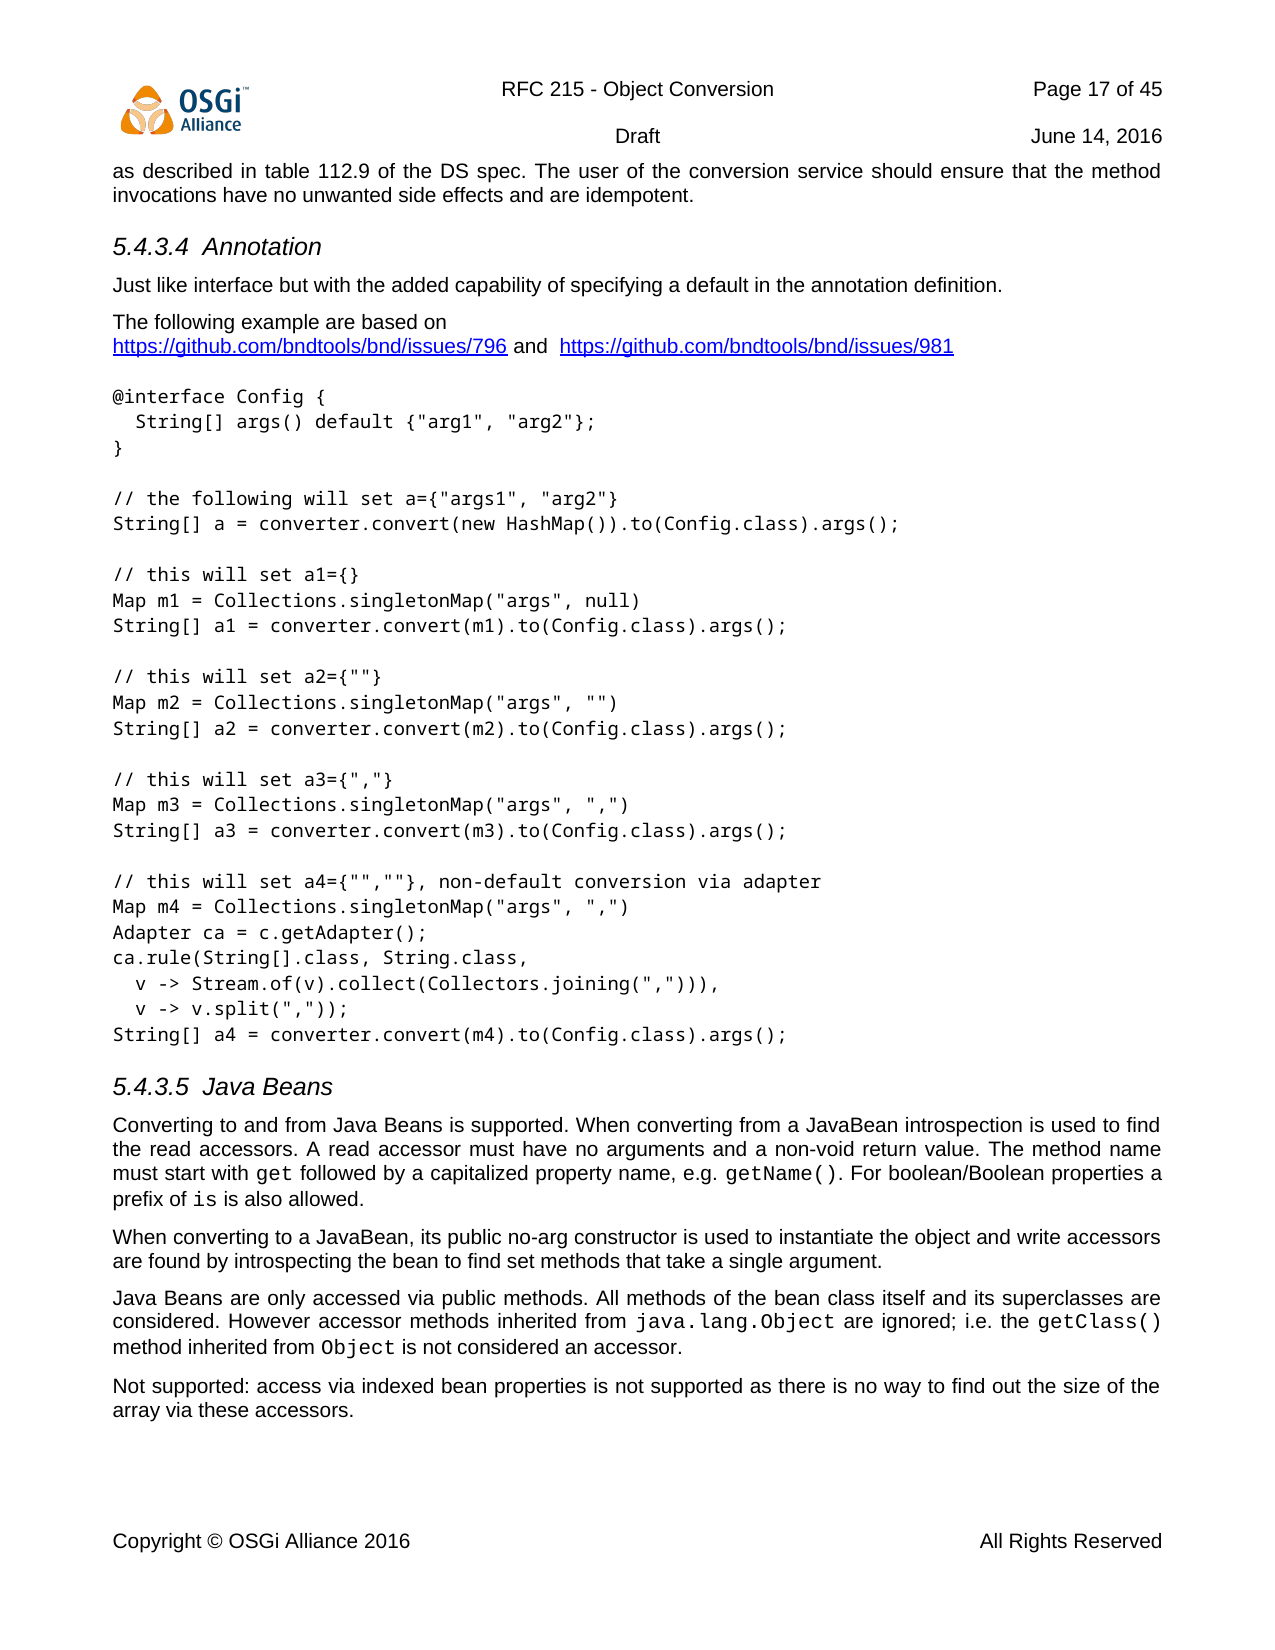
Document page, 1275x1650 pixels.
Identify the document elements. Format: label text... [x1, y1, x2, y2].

subtitle Annotation [112, 232, 1162, 261]
text Map m2 = Collections.singletonMap("args", "") [112, 689, 1162, 715]
text // this will set a3={","} [112, 766, 1162, 791]
text The following example are based on [112, 309, 1162, 333]
text v -> Stream.of(v).collect(Collectors.joining(","))), [112, 970, 1162, 996]
text When converting to a JavaBean, its public no-arg constructor is used to instantiate the object and write accessors are found by introspecting the bean to find set methods that take a single argument. [112, 1225, 1162, 1273]
text String[] a3 = converter.convert(m3).to(Config.class).args(); [112, 817, 1162, 842]
text // this will set a2={""} [112, 664, 1162, 689]
text @interface Config { [112, 383, 1162, 408]
text Map m1 = Collections.singletonMap("args", null) [112, 587, 1162, 613]
text Adapter ca = c.getAdapter(); [112, 919, 1162, 944]
text String[] a = converter.convert(new HashMap()).to(Config.class).args(); [112, 511, 1162, 536]
picture [113, 78, 257, 142]
text Converting to and from Java Beans is supported. When converting from a JavaBean introspection is used to find the read accessors. A read accessor must have no arguments and a non-void return value. The method name must start with get followed by a capitalized property name, e.g. getName(). For boolean/Boolean properties a prefix of is is also allowed. [112, 1113, 1162, 1212]
text Map m3 = Collections.singletonMap("args", ",") [112, 791, 1162, 817]
text String[] a2 = converter.convert(m2).to(Config.class).args(); [112, 715, 1162, 740]
text Map m4 = Collections.singletonMap("args", ",") [112, 893, 1162, 919]
text as described in table 112.9 of the DS spec. The user of the conversion service should ensure that the method invocations have no unwanted side effects and are idempotent. [112, 159, 1162, 207]
text // this will set a4={"",""}, non-default conversion via adapter [112, 868, 1162, 893]
subtitle Java Beans [112, 1072, 1162, 1100]
text https://github.com/bndtools/bnd/issues/796 and https://github.com/bndtools/bnd/issues/981 [112, 333, 1162, 357]
text Just like interface but with the added capability of specifying a default in the annotation definition. [112, 273, 1162, 297]
text Java Beans are only accessed via public methods. All methods of the bean class itself and its superclasses are considered. However accessor methods inherited from java.lang.Object are ignored; i.e. the getClass() method inherited from Object is not considered an accessor. [112, 1285, 1162, 1361]
text Not supported: access via indexed bean properties is not supported as there is no way to find out the size of the array via these accessors. [112, 1373, 1162, 1421]
text } [112, 434, 1162, 459]
text ca.rule(String[].class, String.class, [112, 944, 1162, 970]
text String[] a1 = converter.convert(m1).to(Config.class).args(); [112, 613, 1162, 638]
text String[] args() default {"arg1", "arg2"}; [112, 408, 1162, 434]
text // the following will set a={"args1", "arg2"} [112, 485, 1162, 511]
text // this will set a1={} [112, 562, 1162, 587]
text String[] a4 = converter.convert(m4).to(Config.class).args(); [112, 1021, 1162, 1047]
text v -> v.split(",")); [112, 996, 1162, 1021]
